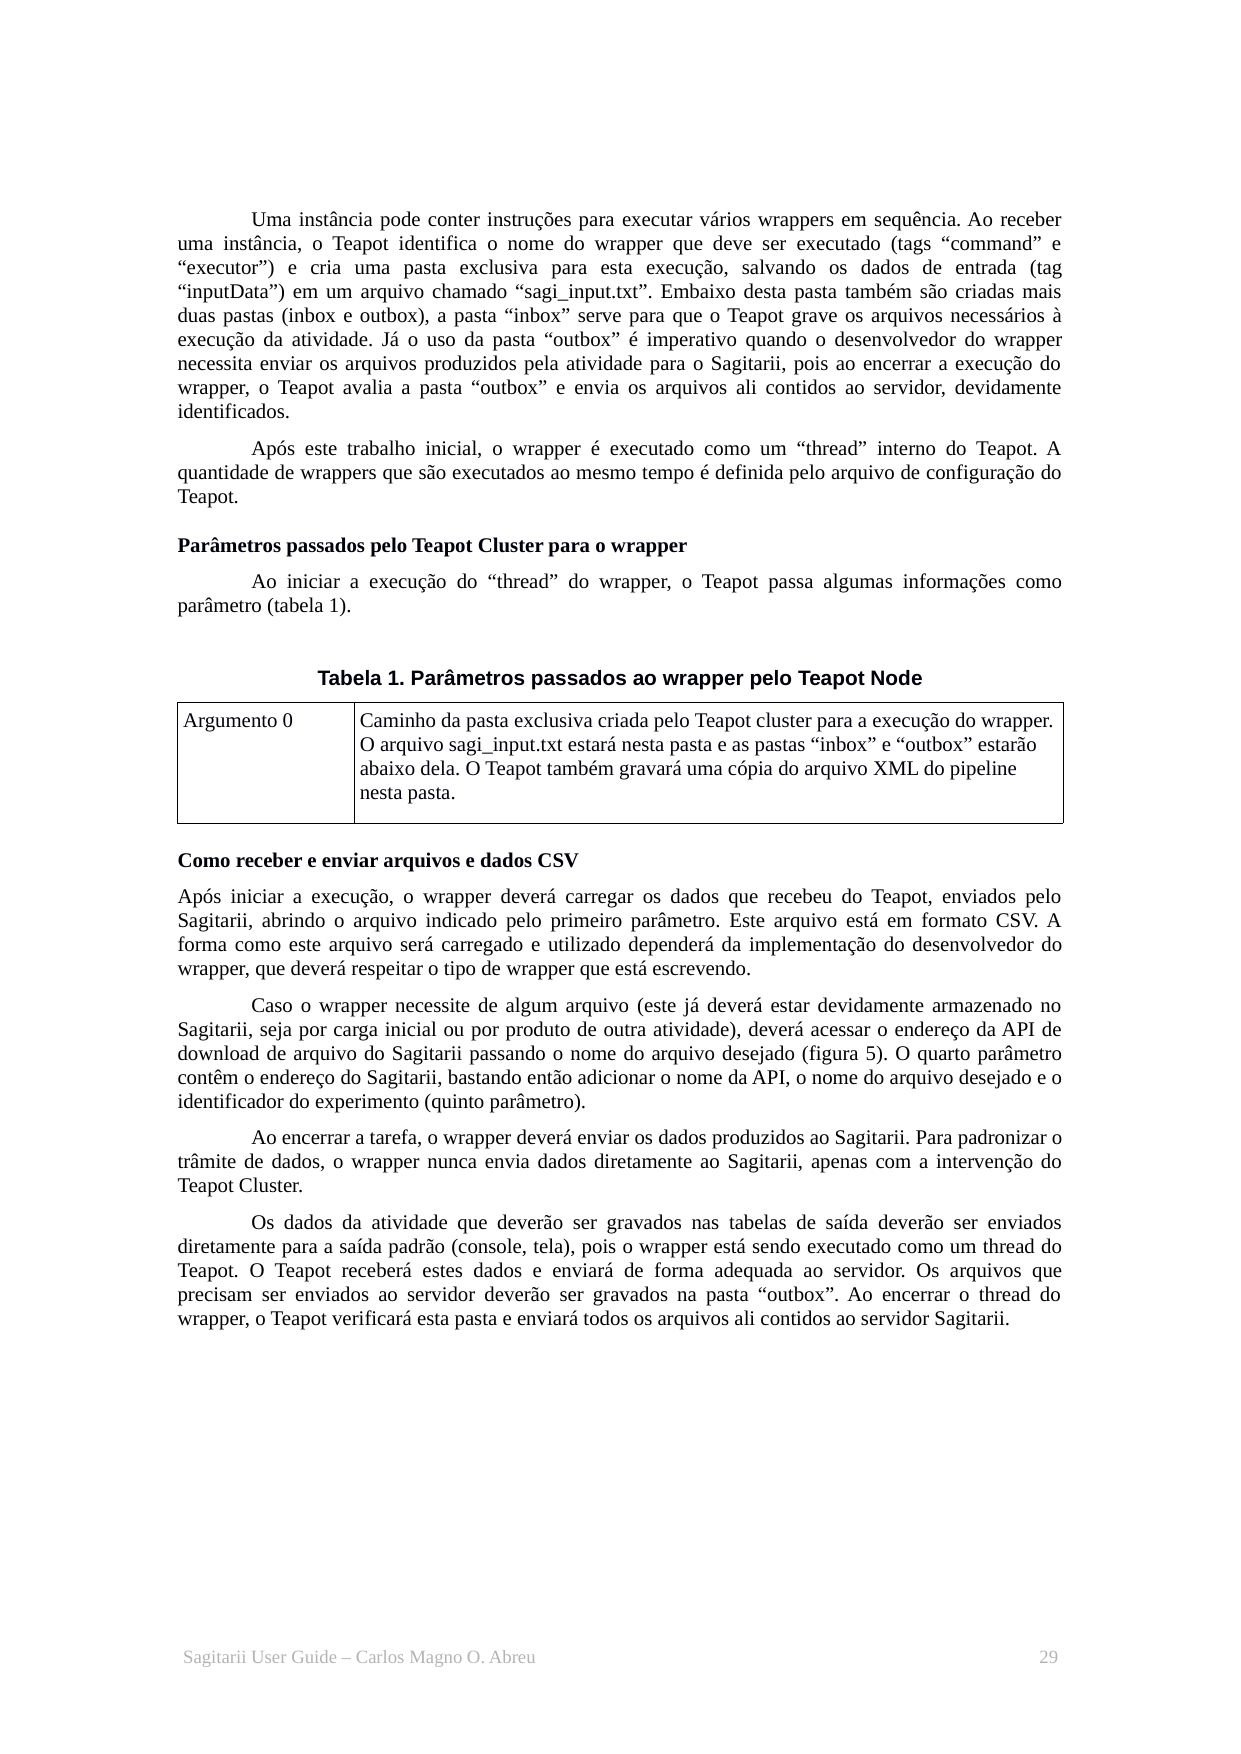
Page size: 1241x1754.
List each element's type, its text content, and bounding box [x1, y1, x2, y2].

text Uma instância pode conter instruções para executar vários wrappers em sequência. Ao receber uma instância, o Teapot identifica o nome do wrapper que deve ser executado (tags “command” e “executor”) e cria uma pasta exclusiva para esta execução, salvando os dados de entrada (tag “inputData”) em um arquivo chamado “sagi_input.txt”. Embaixo desta pasta também são criadas mais duas pastas (inbox e outbox), a pasta “inbox” serve para que o Teapot grave os arquivos necessários à execução da atividade. Já o uso da pasta “outbox” é imperativo quando o desenvolvedor do wrapper necessita enviar os arquivos produzidos pela atividade para o Sagitarii, pois ao encerrar a execução do wrapper, o Teapot avalia a pasta “outbox” e envia os arquivos ali contidos ao servidor, devidamente identificados. [177, 207, 1063, 423]
text Após iniciar a execução, o wrapper deverá carregar os dados que recebeu do Teapot, enviados pelo Sagitarii, abrindo o arquivo indicado pelo primeiro parâmetro. Este arquivo está em formato CSV. A forma como este arquivo será carregado e utilizado dependerá da implementação do desenvolvedor do wrapper, que deverá respeitar o tipo de wrapper que está escrevendo. [177, 884, 1063, 980]
title Como receber e enviar arquivos e dados CSV [177, 847, 1063, 872]
text Caso o wrapper necessite de algum arquivo (este já deverá estar devidamente armazenado no Sagitarii, seja por carga inicial ou por produto de outra atividade), deverá acessar o endereço da API de download de arquivo do Sagitarii passando o nome do arquivo desejado (figura 5). O quarto parâmetro contêm o endereço do Sagitarii, bastando então adicionar o nome da API, o nome do arquivo desejado e o identificador do experimento (quinto parâmetro). [177, 993, 1063, 1113]
text Tabela 1. Parâmetros passados ao wrapper pelo Teapot Node [224, 666, 1016, 690]
text Ao iniciar a execução do “thread” do wrapper, o Teapot passa algumas informações como parâmetro (tabela 1). [177, 569, 1063, 617]
title Parâmetros passados pelo Teapot Cluster para o wrapper [177, 533, 1063, 557]
text Os dados da atividade que deverão ser gravados nas tabelas de saída deverão ser enviados diretamente para a saída padrão (console, tela), pois o wrapper está sendo executado como um thread do Teapot. O Teapot receberá estes dados e enviará de forma adequada ao servidor. Os arquivos que precisam ser enviados ao servidor deverão ser gravados na pasta “outbox”. Ao encerrar o thread do wrapper, o Teapot verificará esta pasta e enviará todos os arquivos ali contidos ao servidor Sagitarii. [177, 1210, 1063, 1330]
table_header Argumento 0 [178, 703, 354, 823]
text Após este trabalho inicial, o wrapper é executado como um “thread” interno do Teapot. A quantidade de wrappers que são executados ao mesmo tempo é definida pelo arquivo de configuração do Teapot. [177, 436, 1063, 508]
text Ao encerrar a tarefa, o wrapper deverá enviar os dados produzidos ao Sagitarii. Para padronizar o trâmite de dados, o wrapper nunca envia dados diretamente ao Sagitarii, apenas com a intervenção do Teapot Cluster. [177, 1125, 1063, 1197]
table_header Caminho da pasta exclusiva criada pelo Teapot cluster para a execução do wrapper. O arquivo sagi_input.txt estará nesta pasta e as pastas “inbox” e “outbox” estarão abaixo dela. O Teapot também gravará uma cópia do arquivo XML do pipeline nesta pasta. [355, 703, 1063, 823]
